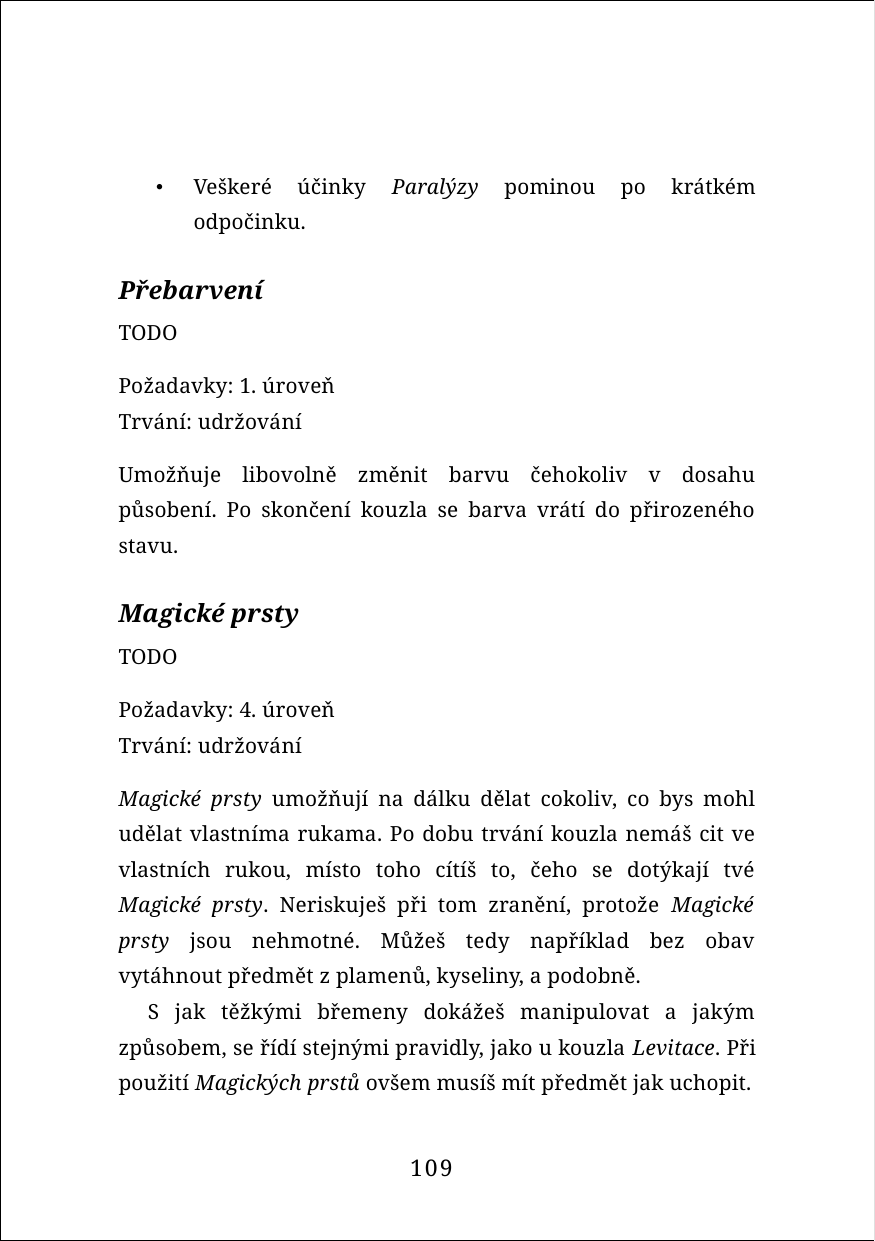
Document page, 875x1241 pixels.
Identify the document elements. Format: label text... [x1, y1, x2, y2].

subtitle Magické prsty [118, 596, 756, 630]
text TODO [118, 318, 756, 347]
text Umožňuje libovolně změnit barvu čehokoliv v dosahu působení. Po skončení kouzla se barva vrátí do přirozeného stavu. [118, 460, 756, 559]
text TODO [118, 642, 756, 670]
text Požadavky: 4. úroveň Trvání: udržování [118, 695, 756, 759]
list Veškeré účinky Paralýzy pominou po krátkém odpočinku. [156, 172, 756, 236]
subtitle Přebarvení [118, 272, 756, 306]
text Magické prsty umožňují na dálku dělat cokoliv, co bys mohl udělat vlastníma rukama. Po dobu trvání kouzla nemáš cit ve vlastních rukou, místo toho cítíš to, čeho se dotýkají tvé Magické prsty. Neriskuješ při tom zranění, protože Magické prsty jsou nehmotné. Můžeš tedy například bez obav vytáhnout předmět z plamenů, kyseliny, a podobně. S jak těžkými břemeny dokážeš manipulovat a jakým způsobem, se řídí stejnými pravidly, jako u kouzla Levitace. Při použití Magických prstů ovšem musíš mít předmět jak uchopit. [118, 784, 756, 1097]
text Požadavky: 1. úroveň Trvání: udržování [118, 371, 756, 435]
